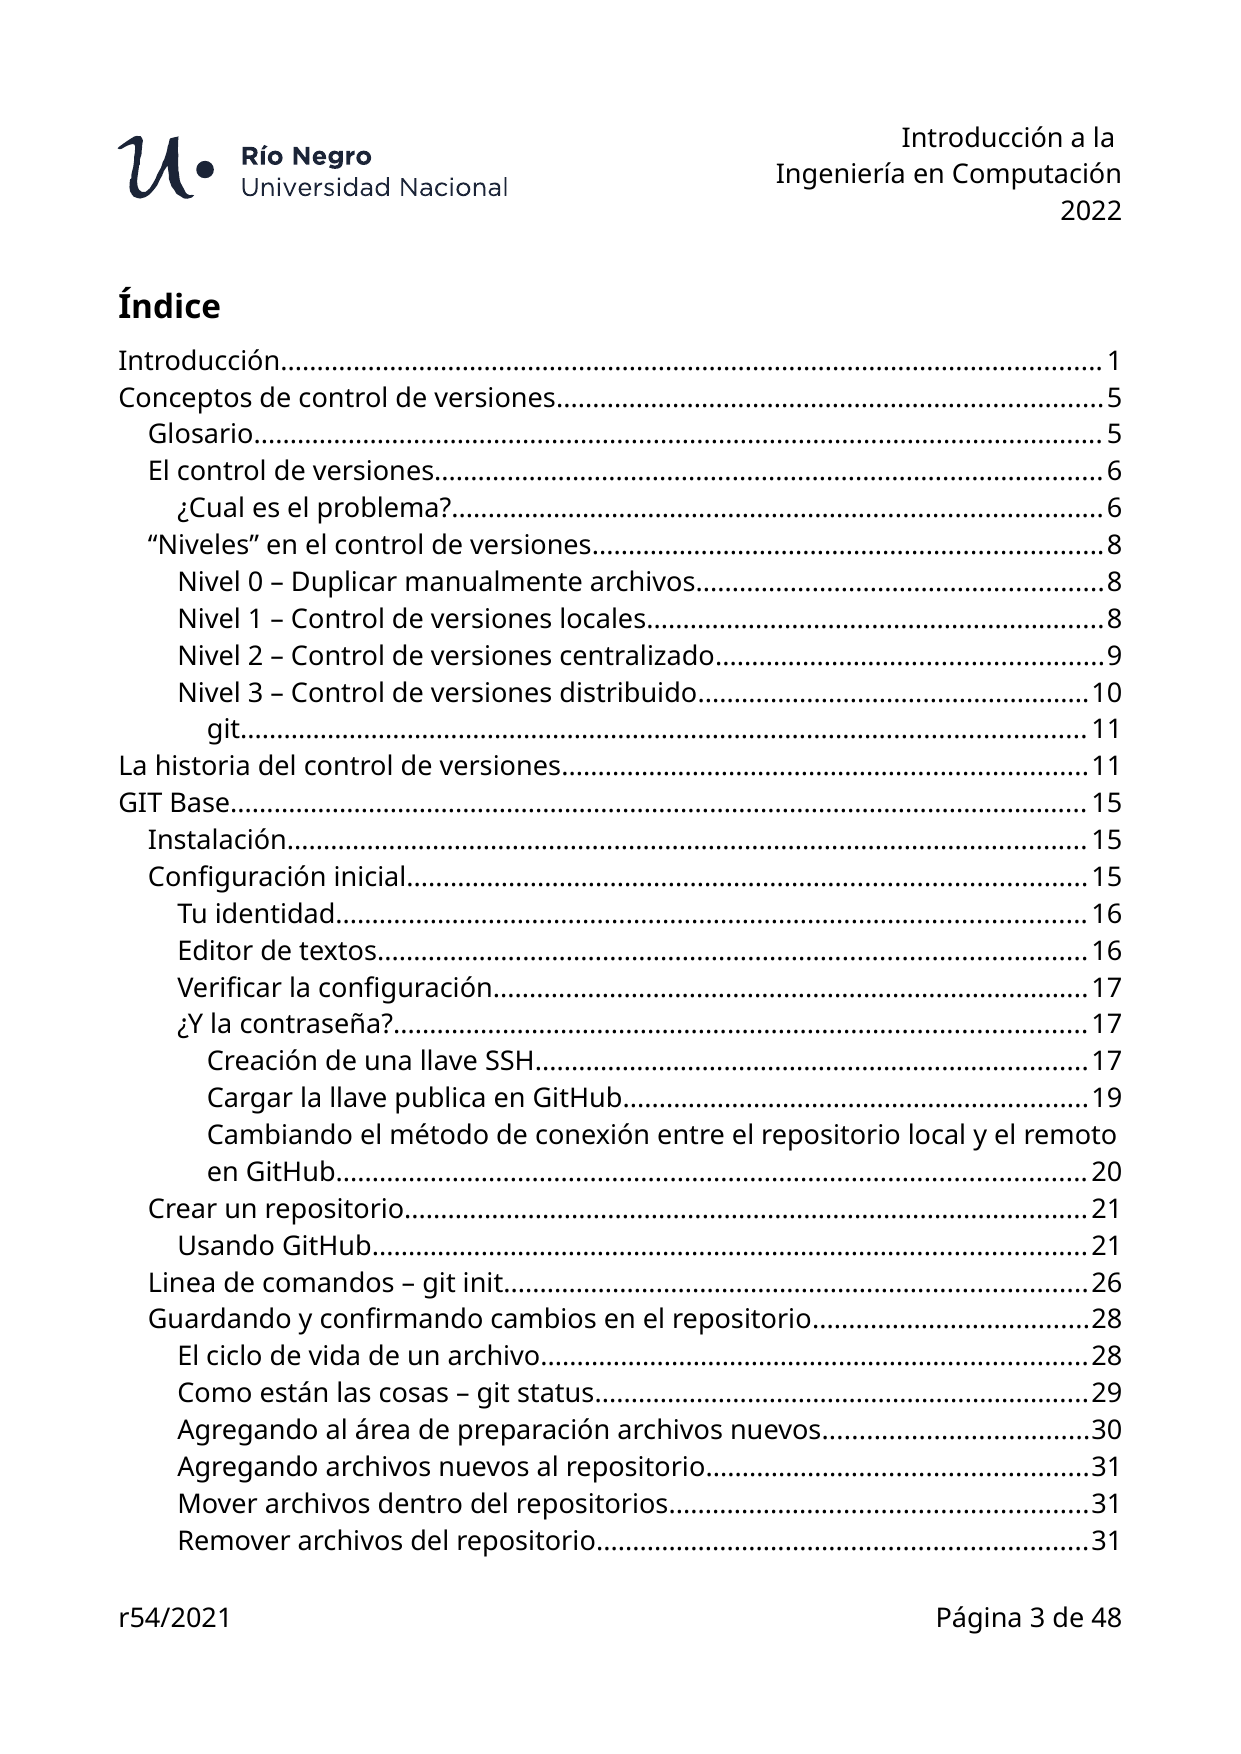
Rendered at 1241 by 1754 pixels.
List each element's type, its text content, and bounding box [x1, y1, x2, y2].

text Instalación 15 [148, 821, 1122, 857]
text Remover archivos del repositorio 31 [177, 1521, 1122, 1558]
text Glosario 5 [148, 415, 1122, 452]
text Crear un repositorio 21 [148, 1189, 1122, 1226]
text ¿Cual es el problema? 6 [177, 489, 1122, 526]
text Conceptos de control de versiones 5 [118, 378, 1122, 415]
text El control de versiones 6 [148, 452, 1122, 489]
text Nivel 3 – Control de versiones distribuido 10 [177, 673, 1122, 710]
text Usando GitHub 21 [177, 1226, 1122, 1263]
subtitle Índice [118, 283, 1122, 329]
text Cambiando el método de conexión entre el repositorio local y el remoto en GitHub 20 [207, 1116, 1122, 1189]
text Editor de textos 16 [177, 931, 1122, 968]
text Cargar la llave publica en GitHub 19 [207, 1079, 1122, 1116]
text GIT Base 15 [118, 784, 1122, 821]
text “Niveles” en el control de versiones 8 [148, 526, 1122, 562]
text La historia del control de versiones 11 [118, 747, 1122, 784]
text Nivel 2 – Control de versiones centralizado 9 [177, 636, 1122, 673]
text Introducción 1 [118, 341, 1122, 378]
text Mover archivos dentro del repositorios 31 [177, 1484, 1122, 1521]
text Verificar la configuración 17 [177, 968, 1122, 1005]
text Creación de una llave SSH 17 [207, 1042, 1122, 1079]
text Agregando al área de preparación archivos nuevos 30 [177, 1411, 1122, 1447]
text Como están las cosas – git status 29 [177, 1374, 1122, 1411]
text Nivel 1 – Control de versiones locales 8 [177, 599, 1122, 636]
text Nivel 0 – Duplicar manualmente archivos 8 [177, 562, 1122, 599]
text Linea de comandos – git init 26 [148, 1263, 1122, 1300]
text Agregando archivos nuevos al repositorio 31 [177, 1447, 1122, 1484]
text Guardando y confirmando cambios en el repositorio 28 [148, 1300, 1122, 1337]
text Configuración inicial 15 [148, 857, 1122, 894]
text Tu identidad 16 [177, 894, 1122, 931]
text git 11 [207, 710, 1122, 747]
text El ciclo de vida de un archivo 28 [177, 1337, 1122, 1374]
text ¿Y la contraseña? 17 [177, 1005, 1122, 1042]
